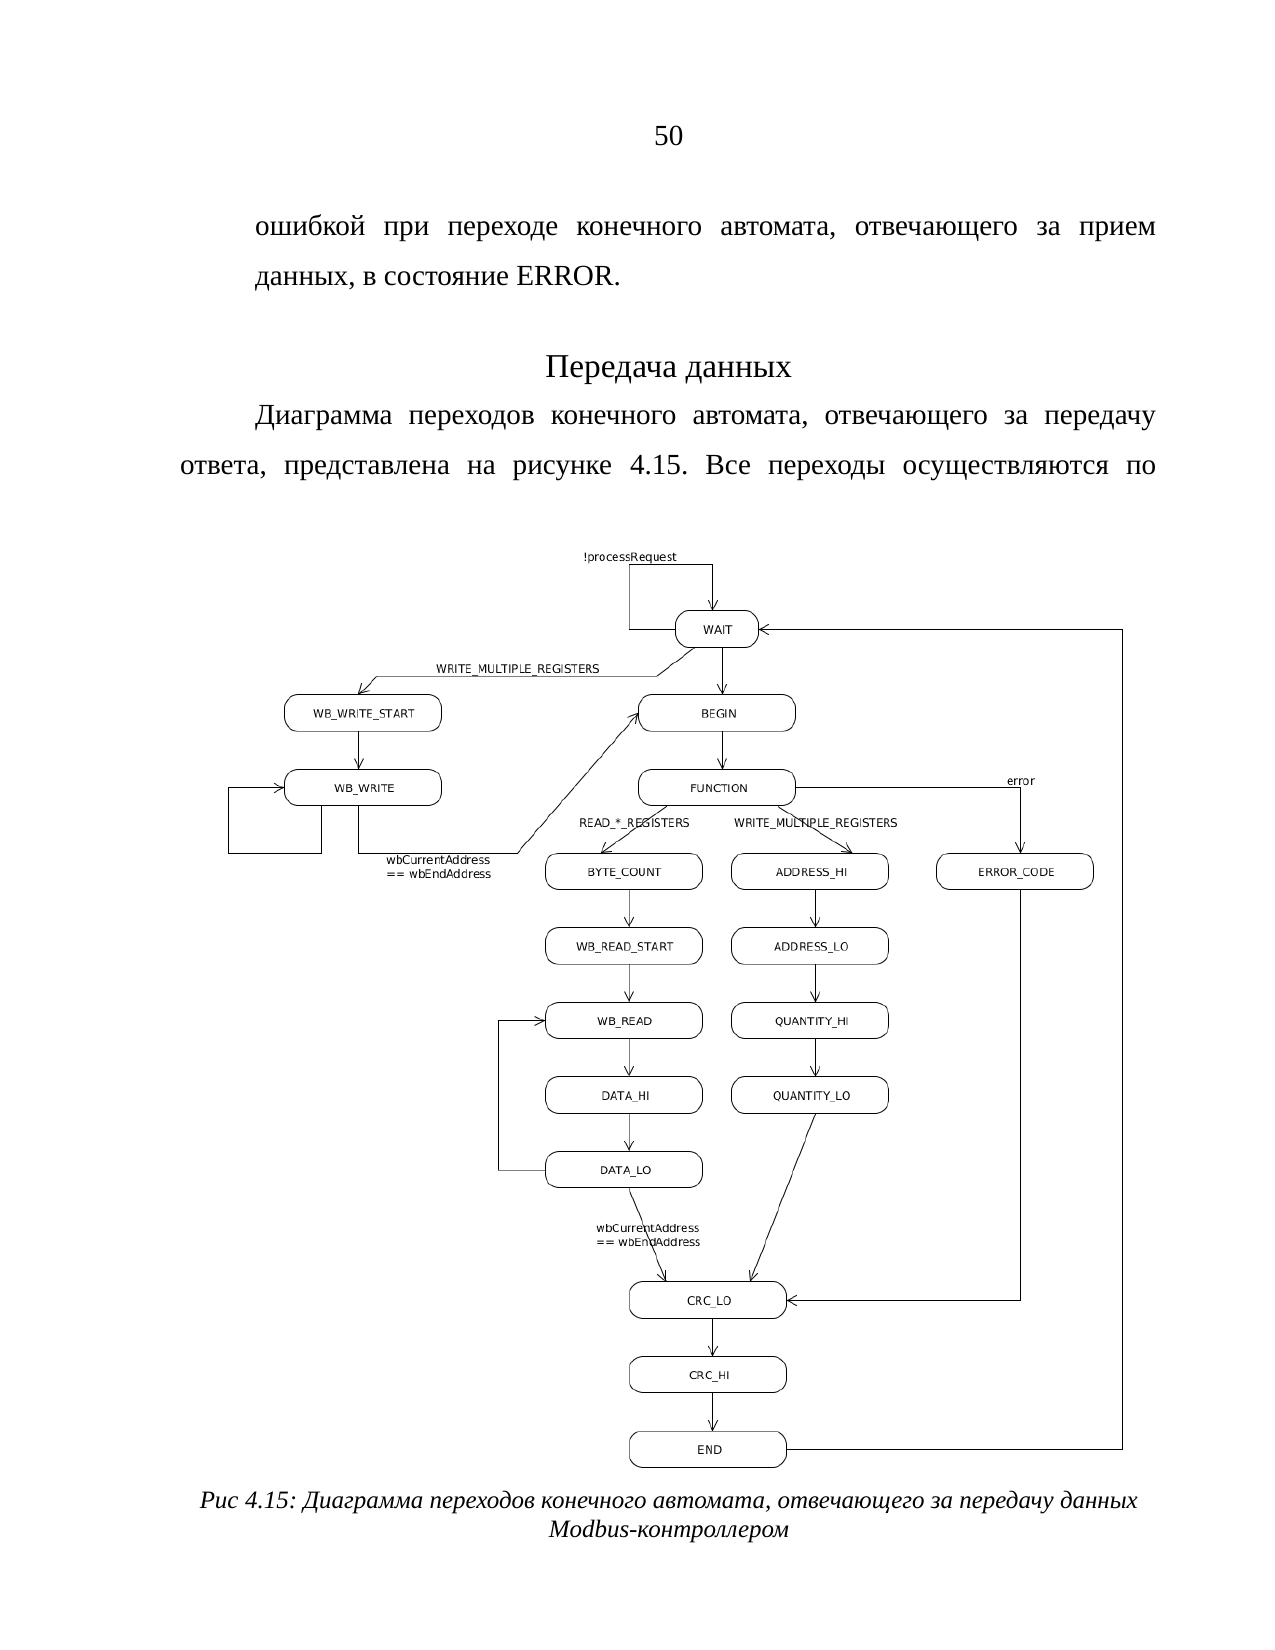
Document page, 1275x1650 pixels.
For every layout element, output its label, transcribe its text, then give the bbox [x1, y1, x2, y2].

text Рис 4.15: Диаграмма переходов конечного автомата, отвечающего за передачу данных Modbus-контроллером [182, 1486, 1158, 1543]
text [182, 486, 1158, 499]
text Диаграмма переходов конечного автомата, отвечающего за передачу ответа, представлена на рисунке 4.15. Все переходы осуществляются по [180, 397, 1157, 481]
list ошибкой при переходе конечного автомата, отвечающего за прием данных, в состояние ERROR. [217, 208, 1157, 292]
subtitle Передача данных [180, 346, 1157, 384]
picture [181, 499, 1159, 1486]
